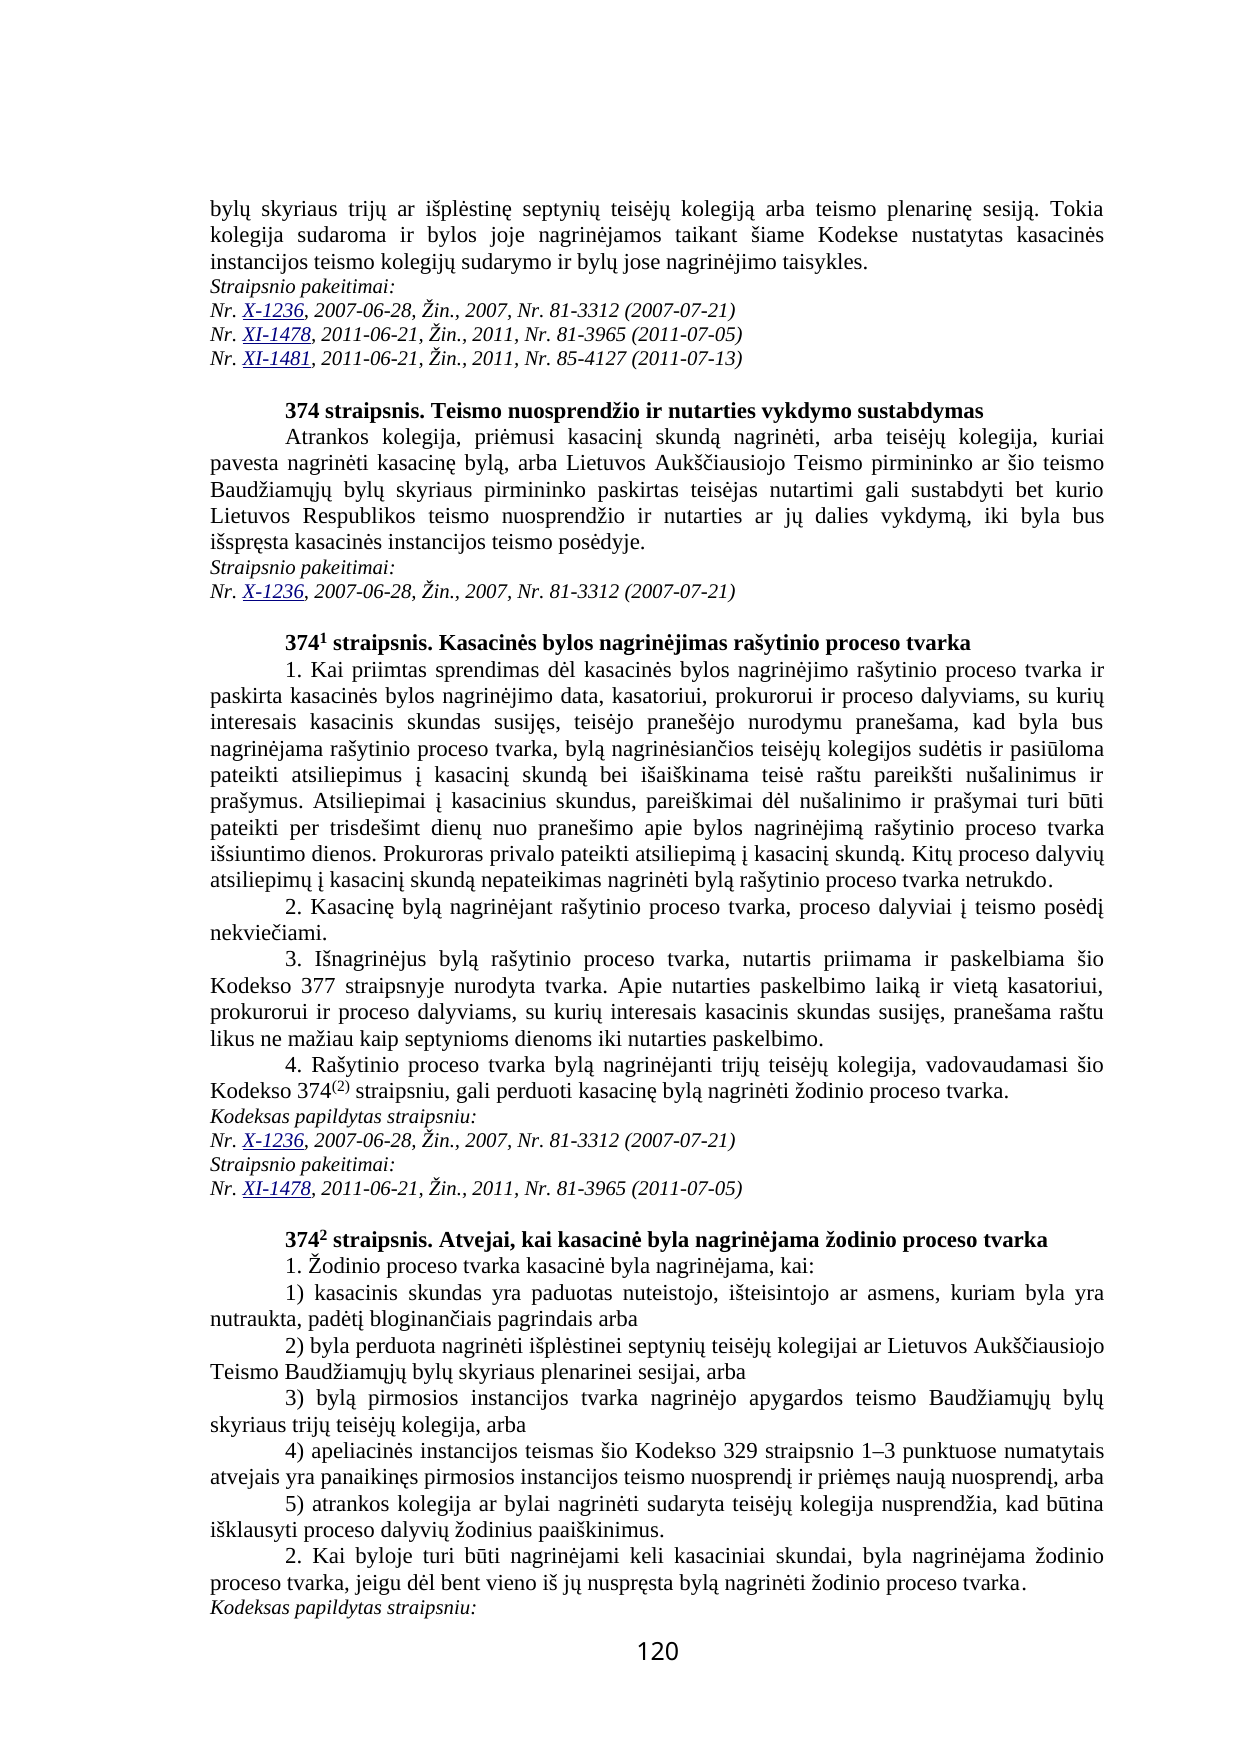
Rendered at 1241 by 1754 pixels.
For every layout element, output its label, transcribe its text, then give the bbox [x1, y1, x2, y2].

text 1. Kai priimtas sprendimas dėl kasacinės bylos nagrinėjimo rašytinio proceso tvarka ir paskirta kasacinės bylos nagrinėjimo data, kasatoriui, prokurorui ir proceso dalyviams, su kurių interesais kasacinis skundas susijęs, teisėjo pranešėjo nurodymu pranešama, kad byla bus nagrinėjama rašytinio proceso tvarka, bylą nagrinėsiančios teisėjų kolegijos sudėtis ir pasiūloma pateikti atsiliepimus į kasacinį skundą bei išaiškinama teisė raštu pareikšti nušalinimus ir prašymus. Atsiliepimai į kasacinius skundus, pareiškimai dėl nušalinimo ir prašymai turi būti pateikti per trisdešimt dienų nuo pranešimo apie bylos nagrinėjimą rašytinio proceso tvarka išsiuntimo dienos. Prokuroras privalo pateikti atsiliepimą į kasacinį skundą. Kitų proceso dalyvių atsiliepimų į kasacinį skundą nepateikimas nagrinėti bylą rašytinio proceso tvarka netrukdo. [210, 656, 1106, 893]
text Nr. XI-1478, 2011-06-21, Žin., 2011, Nr. 81-3965 (2011-07-05) [210, 322, 1106, 346]
text Straipsnio pakeitimai: [210, 555, 1106, 579]
text Kodeksas papildytas straipsniu: [210, 1595, 1106, 1619]
text 3742 straipsnis. Atvejai, kai kasacinė byla nagrinėjama žodinio proceso tvarka [285, 1226, 1106, 1253]
text Nr. X-1236, 2007-06-28, Žin., 2007, Nr. 81-3312 (2007-07-21) [210, 579, 1106, 603]
text 2. Kai byloje turi būti nagrinėjami keli kasaciniai skundai, byla nagrinėjama žodinio proceso tvarka, jeigu dėl bent vieno iš jų nuspręsta bylą nagrinėti žodinio proceso tvarka. [210, 1542, 1106, 1595]
text 1) kasacinis skundas yra paduotas nuteistojo, išteisintojo ar asmens, kuriam byla yra nutraukta, padėtį bloginančiais pagrindais arba [210, 1279, 1106, 1332]
text Straipsnio pakeitimai: [210, 274, 1106, 298]
text bylų skyriaus trijų ar išplėstinę septynių teisėjų kolegiją arba teismo plenarinę sesiją. Tokia kolegija sudaroma ir bylos joje nagrinėjamos taikant šiame Kodekse nustatytas kasacinės instancijos teismo kolegijų sudarymo ir bylų jose nagrinėjimo taisykles. [210, 195, 1106, 274]
text 3741 straipsnis. Kasacinės bylos nagrinėjimas rašytinio proceso tvarka [210, 629, 1106, 656]
text 3. Išnagrinėjus bylą rašytinio proceso tvarka, nutartis priimama ir paskelbiama šio Kodekso 377 straipsnyje nurodyta tvarka. Apie nutarties paskelbimo laiką ir vietą kasatoriui, prokurorui ir proceso dalyviams, su kurių interesais kasacinis skundas susijęs, pranešama raštu likus ne mažiau kaip septynioms dienoms iki nutarties paskelbimo. [210, 946, 1106, 1051]
text 3) bylą pirmosios instancijos tvarka nagrinėjo apygardos teismo Baudžiamųjų bylų skyriaus trijų teisėjų kolegija, arba [210, 1384, 1106, 1437]
text 1. Žodinio proceso tvarka kasacinė byla nagrinėjama, kai: [210, 1253, 1106, 1279]
text Nr. X-1236, 2007-06-28, Žin., 2007, Nr. 81-3312 (2007-07-21) [210, 298, 1106, 322]
text Nr. XI-1481, 2011-06-21, Žin., 2011, Nr. 85-4127 (2011-07-13) [210, 346, 1106, 370]
text 2. Kasacinę bylą nagrinėjant rašytinio proceso tvarka, proceso dalyviai į teismo posėdį nekviečiami. [210, 893, 1106, 946]
text Nr. XI-1478, 2011-06-21, Žin., 2011, Nr. 81-3965 (2011-07-05) [210, 1176, 1106, 1200]
text 374 straipsnis. Teismo nuosprendžio ir nutarties vykdymo sustabdymas [210, 397, 1106, 423]
text 4) apeliacinės instancijos teismas šio Kodekso 329 straipsnio 1–3 punktuose numatytais atvejais yra panaikinęs pirmosios instancijos teismo nuosprendį ir priėmęs naują nuosprendį, arba [210, 1437, 1106, 1490]
text 4. Rašytinio proceso tvarka bylą nagrinėjanti trijų teisėjų kolegija, vadovaudamasi šio Kodekso 374(2) straipsniu, gali perduoti kasacinę bylą nagrinėti žodinio proceso tvarka. [210, 1051, 1106, 1104]
text Nr. X-1236, 2007-06-28, Žin., 2007, Nr. 81-3312 (2007-07-21) [210, 1128, 1106, 1152]
text Atrankos kolegija, priėmusi kasacinį skundą nagrinėti, arba teisėjų kolegija, kuriai pavesta nagrinėti kasacinę bylą, arba Lietuvos Aukščiausiojo Teismo pirmininko ar šio teismo Baudžiamųjų bylų skyriaus pirmininko paskirtas teisėjas nutartimi gali sustabdyti bet kurio Lietuvos Respublikos teismo nuosprendžio ir nutarties ar jų dalies vykdymą, iki byla bus išspręsta kasacinės instancijos teismo posėdyje. [210, 423, 1106, 555]
text Kodeksas papildytas straipsniu: [210, 1104, 1106, 1128]
text 5) atrankos kolegija ar bylai nagrinėti sudaryta teisėjų kolegija nusprendžia, kad būtina išklausyti proceso dalyvių žodinius paaiškinimus. [210, 1490, 1106, 1542]
text Straipsnio pakeitimai: [210, 1152, 1106, 1176]
text 2) byla perduota nagrinėti išplėstinei septynių teisėjų kolegijai ar Lietuvos Aukščiausiojo Teismo Baudžiamųjų bylų skyriaus plenarinei sesijai, arba [210, 1332, 1106, 1384]
